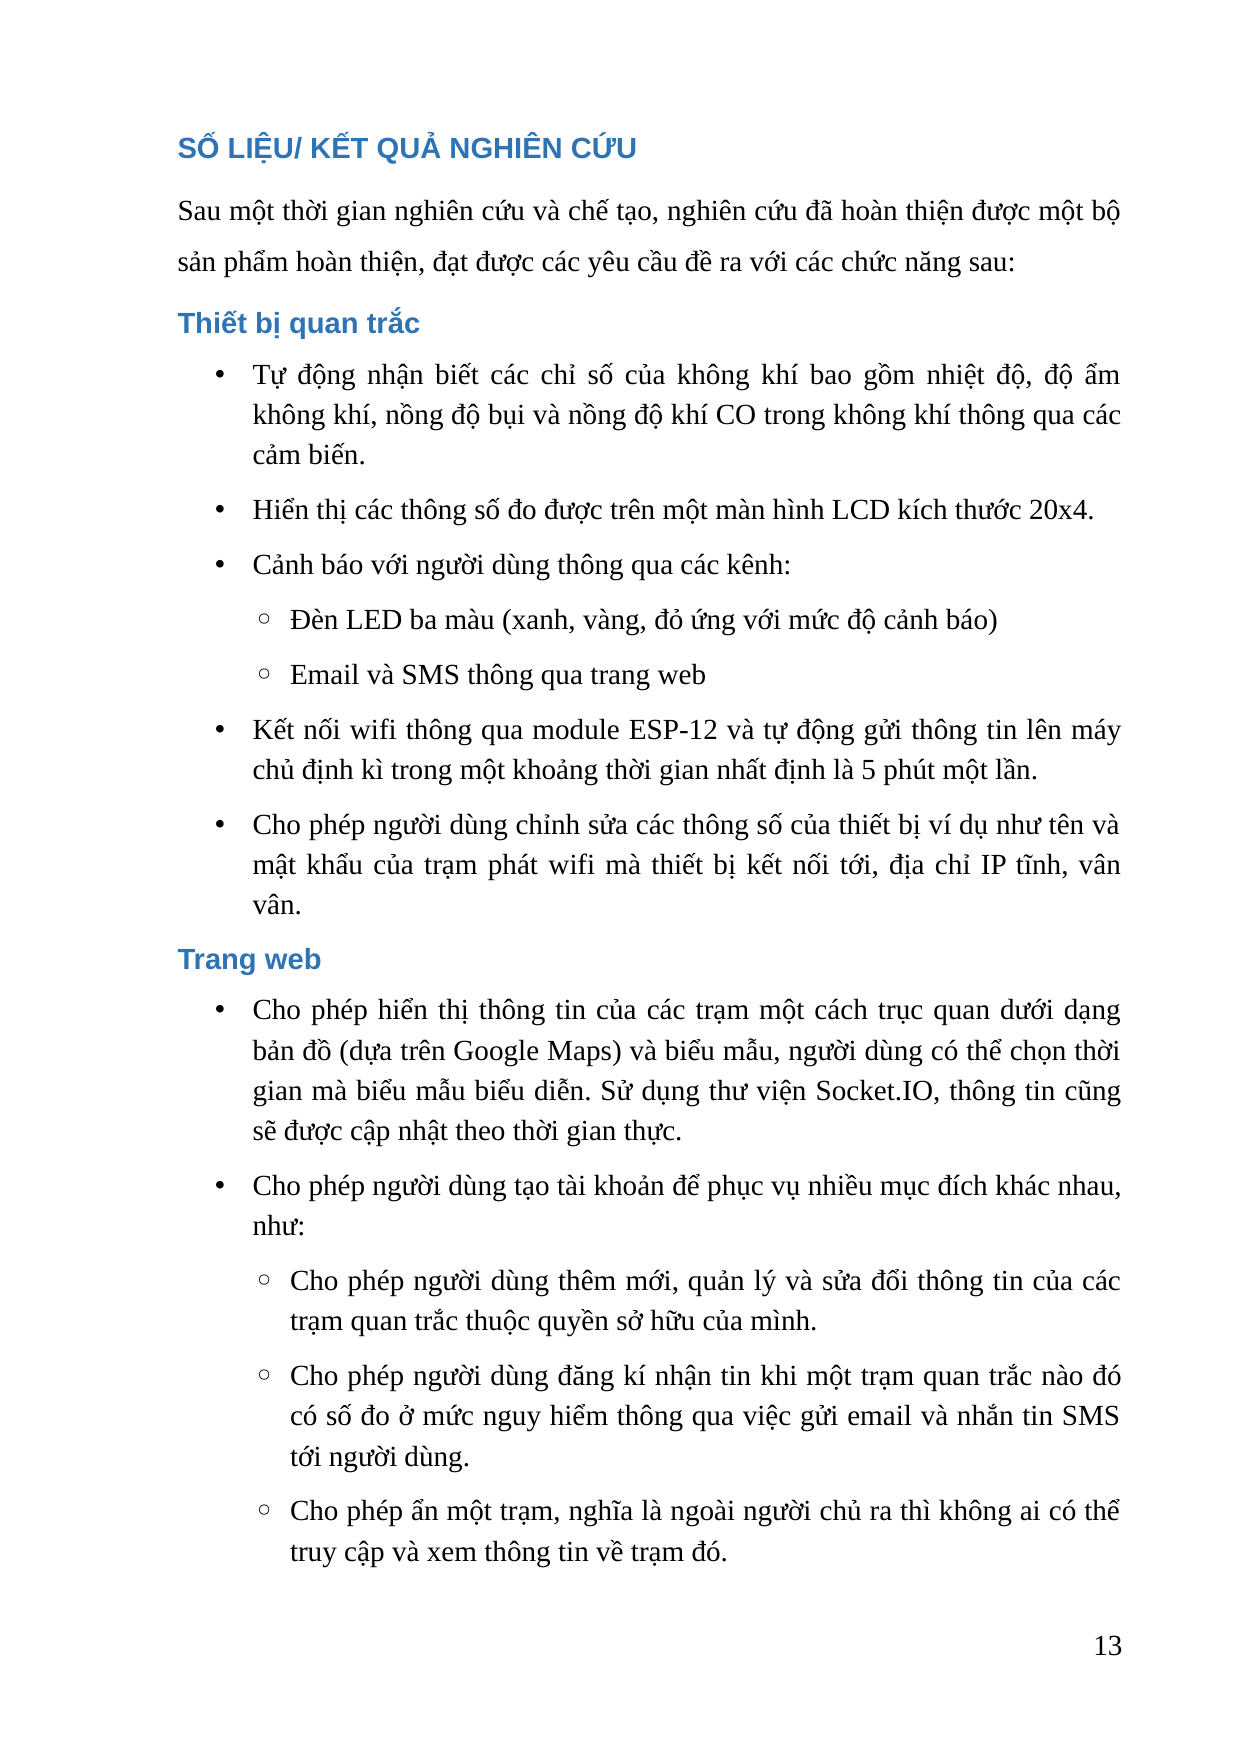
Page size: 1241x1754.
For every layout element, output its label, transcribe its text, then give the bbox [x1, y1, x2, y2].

list Cho phép người dùng đăng kí nhận tin khi một trạm quan trắc nào đó có số đo ở mức nguy hiểm thông qua việc gửi email và nhắn tin SMS tới người dùng. [252, 1358, 1122, 1472]
list Hiển thị các thông số đo được trên một màn hình LCD kích thước 20x4. [215, 492, 1122, 526]
subtitle SỐ LIỆU/ KẾT QUẢ NGHIÊN CỨU [177, 131, 1122, 164]
list Email và SMS thông qua trang web [252, 657, 1122, 691]
subtitle Thiết bị quan trắc [177, 307, 1122, 340]
list Cho phép hiển thị thông tin của các trạm một cách trục quan dưới dạng bản đồ (dựa trên Google Maps) và biểu mẫu, người dùng có thể chọn thời gian mà biểu mẫu biểu diễn. Sử dụng thư viện Socket.IO, thông tin cũng sẽ được cập nhật theo thời gian thực. [215, 992, 1122, 1147]
list Cho phép người dùng thêm mới, quản lý và sửa đổi thông tin của các trạm quan trắc thuộc quyền sở hữu của mình. [252, 1263, 1122, 1337]
list Kết nối wifi thông qua module ESP-12 và tự động gửi thông tin lên máy chủ định kì trong một khoảng thời gian nhất định là 5 phút một lần. [215, 712, 1122, 786]
list Cho phép người dùng chỉnh sửa các thông số của thiết bị ví dụ như tên và mật khẩu của trạm phát wifi mà thiết bị kết nối tới, địa chỉ IP tĩnh, vân vân. [215, 807, 1122, 921]
subtitle Trang web [177, 942, 1122, 976]
text Sau một thời gian nghiên cứu và chế tạo, nghiên cứu đã hoàn thiện được một bộ sản phẩm hoàn thiện, đạt được các yêu cầu đề ra với các chức năng sau: [177, 193, 1122, 277]
list Cho phép người dùng tạo tài khoản để phục vụ nhiều mục đích khác nhau, như: [215, 1168, 1122, 1242]
list Đèn LED ba màu (xanh, vàng, đỏ ứng với mức độ cảnh báo) [252, 602, 1122, 636]
list Cảnh báo với người dùng thông qua các kênh: [215, 547, 1122, 581]
list Cho phép ẩn một trạm, nghĩa là ngoài người chủ ra thì không ai có thể truy cập và xem thông tin về trạm đó. [252, 1493, 1122, 1567]
list Tự động nhận biết các chỉ số của không khí bao gồm nhiệt độ, độ ẩm không khí, nồng độ bụi và nồng độ khí CO trong không khí thông qua các cảm biến. [215, 357, 1122, 471]
